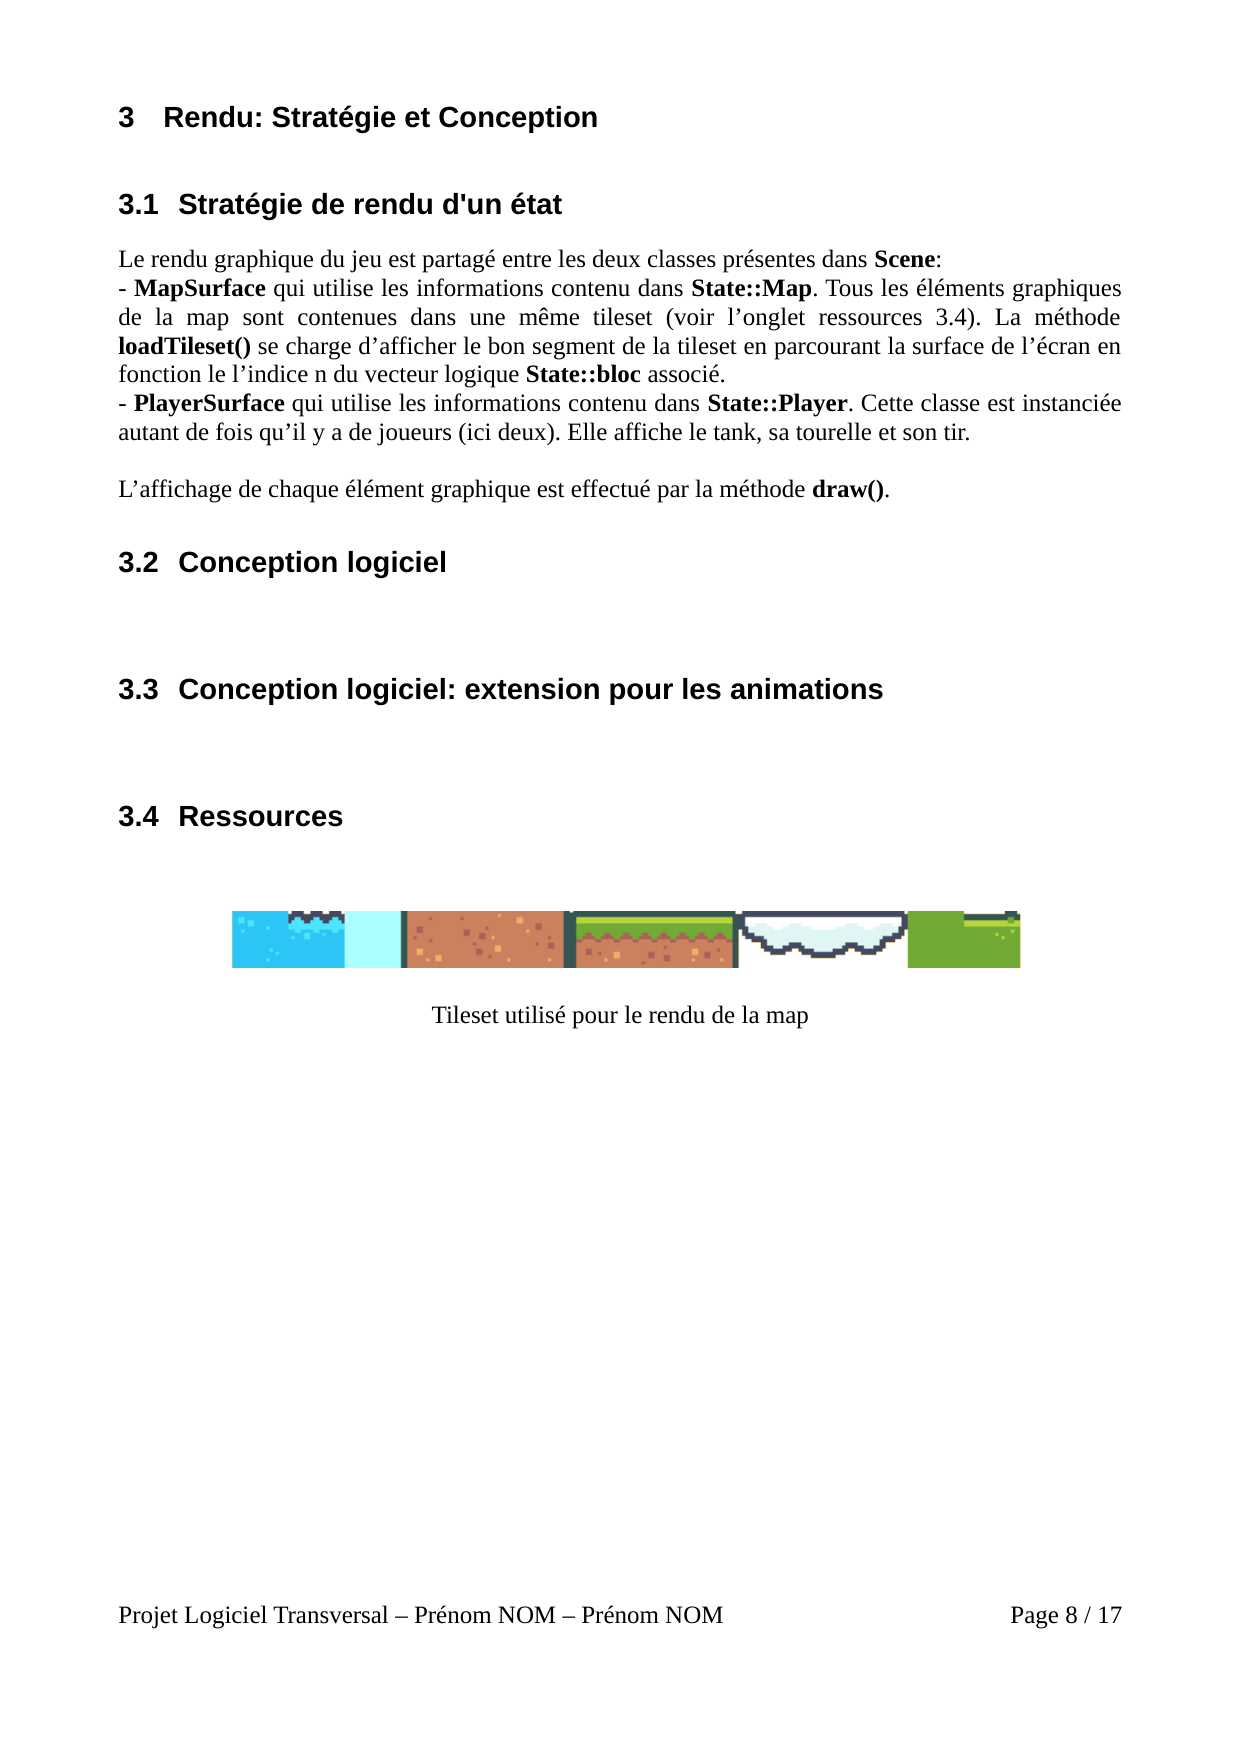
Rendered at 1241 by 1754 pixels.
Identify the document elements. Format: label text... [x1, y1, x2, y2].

picture [176, 911, 1077, 968]
text L’affichage de chaque élément graphique est effectué par la méthode draw(). [118, 474, 1122, 503]
subtitle Ressources [118, 799, 1122, 833]
text Le rendu graphique du jeu est partagé entre les deux classes présentes dans Scene: [118, 244, 1122, 273]
subtitle Conception logiciel: extension pour les animations [118, 672, 1122, 706]
text - MapSurface qui utilise les informations contenu dans State::Map. Tous les éléments graphiques de la map sont contenues dans une même tileset (voir l’onglet ressources 3.4). La méthode loadTileset() se charge d’afficher le bon segment de la tileset en parcourant la surface de l’écran en fonction le l’indice n du vecteur logique State::bloc associé. [118, 273, 1122, 388]
subtitle Rendu: Stratégie et Conception [118, 100, 1122, 133]
subtitle Conception logiciel [118, 545, 1122, 578]
subtitle Stratégie de rendu d'un état [118, 187, 1122, 221]
text - PlayerSurface qui utilise les informations contenu dans State::Player. Cette classe est instanciée autant de fois qu’il y a de joueurs (ici deux). Elle affiche le tank, sa tourelle et son tir. [118, 388, 1122, 446]
text Tileset utilisé pour le rendu de la map [118, 1000, 1122, 1029]
